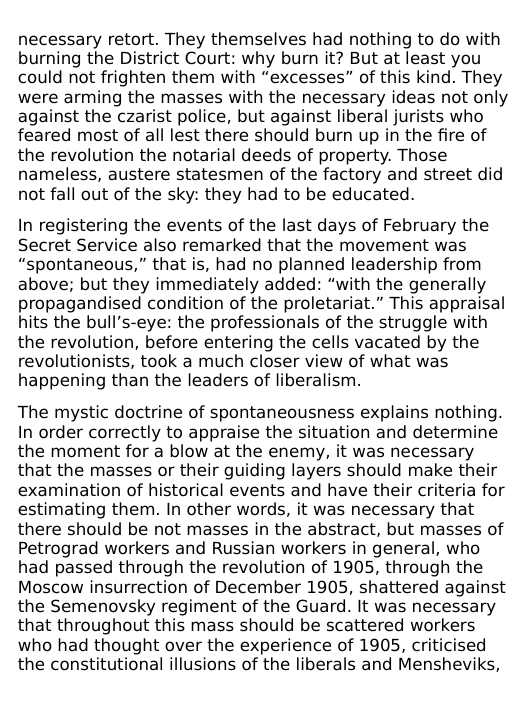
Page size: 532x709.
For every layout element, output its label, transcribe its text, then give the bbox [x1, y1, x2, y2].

text necessary retort. They themselves had nothing to do with burning the District Court: why burn it? But at least you could not frighten them with “excesses” of this kind. They were arming the masses with the necessary ideas not only against the czarist police, but against liberal jurists who feared most of all lest there should burn up in the fire of the revolution the notarial deeds of property. Those nameless, austere statesmen of the factory and street did not fall out of the sky: they had to be educated. [18, 29, 514, 204]
text In registering the events of the last days of February the Secret Service also remarked that the movement was “spontaneous,” that is, had no planned leadership from above; but they immediately added: “with the generally propagandised condition of the proletariat.” This appraisal hits the bull’s-eye: the professionals of the struggle with the revolution, before entering the cells vacated by the revolutionists, took a much closer view of what was happening than the leaders of liberalism. [18, 216, 514, 391]
text The mystic doctrine of spontaneousness explains nothing. In order correctly to appraise the situation and determine the moment for a blow at the enemy, it was necessary that the masses or their guiding layers should make their examination of historical events and have their criteria for estimating them. In other words, it was necessary that there should be not masses in the abstract, but masses of Petrograd workers and Russian workers in general, who had passed through the revolution of 1905, through the Moscow insurrection of December 1905, shattered against the Semenovsky regiment of the Guard. It was necessary that throughout this mass should be scattered workers who had thought over the experience of 1905, criticised the constitutional illusions of the liberals and Mensheviks, [18, 403, 514, 674]
